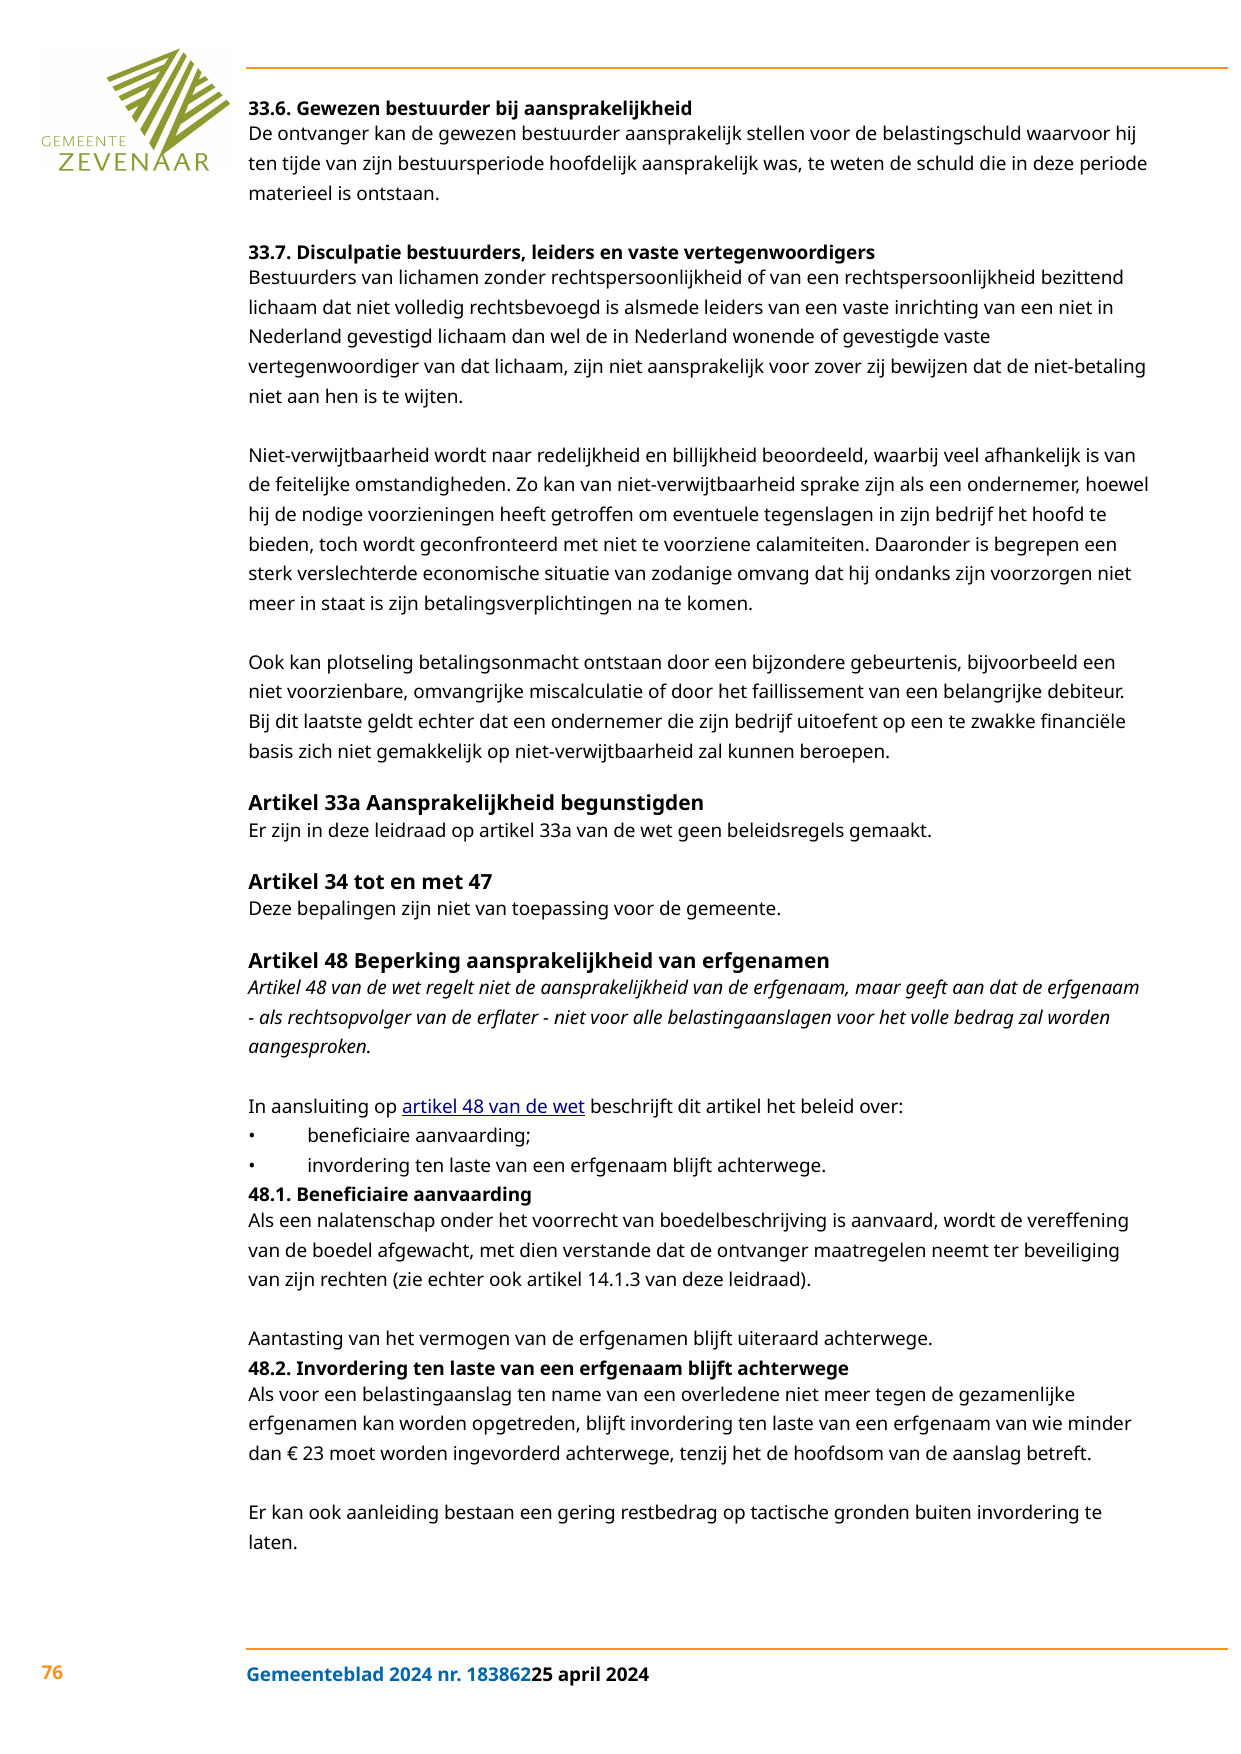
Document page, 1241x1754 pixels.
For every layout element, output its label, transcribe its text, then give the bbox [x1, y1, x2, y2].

text De ontvanger kan de gewezen bestuurder aansprakelijk stellen voor de belastingschuld waarvoor hij ten tijde van zijn bestuursperiode hoofdelijk aansprakelijk was, te weten de schuld die in deze periode materieel is ontstaan. [248, 121, 1152, 205]
text 33.6. Gewezen bestuurder bij aansprakelijkheid [248, 95, 1152, 121]
text In aansluiting op artikel 48 van de wet beschrijft dit artikel het beleid over: [248, 1093, 1152, 1118]
text Ook kan plotseling betalingsonmacht ontstaan door een bijzondere gebeurtenis, bijvoorbeeld een niet voorzienbare, omvangrijke miscalculatie of door het faillissement van een belangrijke debiteur. Bij dit laatste geldt echter dat een ondernemer die zijn bedrijf uitoefent op een te zwakke financiële basis zich niet gemakkelijk op niet-verwijtbaarheid zal kunnen beroepen. [248, 649, 1152, 764]
text Artikel 34 tot en met 47 [248, 867, 1152, 896]
text Als voor een belastingaanslag ten name van een overledene niet meer tegen de gezamenlijke erfgenamen kan worden opgetreden, blijft invordering ten laste van een erfgenaam van wie minder dan € 23 moet worden ingevorderd achterwege, tenzij het de hoofdsom van de aanslag betreft. [248, 1381, 1152, 1466]
text Er kan ook aanleiding bestaan een gering restbedrag op tactische gronden buiten invordering te laten. [248, 1499, 1152, 1554]
text Artikel 48 van de wet regelt niet de aansprakelijkheid van de erfgenaam, maar geeft aan dat de erfgenaam - als rechtsopvolger van de erflater - niet voor alle belastingaanslagen voor het volle bedrag zal worden aangesproken. [248, 974, 1152, 1059]
text Aantasting van het vermogen van de erfgenamen blijft uiteraard achterwege. [248, 1326, 1152, 1351]
text Er zijn in deze leidraad op artikel 33a van de wet geen beleidsregels gemaakt. [248, 817, 1152, 842]
picture [41, 47, 231, 172]
text Artikel 48 Beperking aansprakelijkheid van erfgenamen [248, 946, 1152, 974]
text Als een nalatenschap onder het voorrecht van boedelbeschrijving is aanvaard, wordt de vereffening van de boedel afgewacht, met dien verstande dat de ontvanger maatregelen neemt ter beveiliging van zijn rechten (zie echter ook artikel 14.1.3 van deze leidraad). [248, 1207, 1152, 1292]
text Artikel 33a Aansprakelijkheid begunstigden [248, 788, 1152, 817]
text 48.1. Beneficiaire aanvaarding [248, 1182, 1152, 1207]
text 33.7. Disculpatie bestuurders, leiders en vaste vertegenwoordigers [248, 239, 1152, 264]
text 48.2. Invordering ten laste van een erfgenaam blijft achterwege [248, 1355, 1152, 1381]
list beneficiaire aanvaarding; [248, 1122, 1152, 1148]
list invordering ten laste van een erfgenaam blijft achterwege. [248, 1152, 1152, 1178]
text Deze bepalingen zijn niet van toepassing voor de gemeente. [248, 896, 1152, 921]
text Niet-verwijtbaarheid wordt naar redelijkheid en billijkheid beoordeeld, waarbij veel afhankelijk is van de feitelijke omstandigheden. Zo kan van niet-verwijtbaarheid sprake zijn als een ondernemer, hoewel hij de nodige voorzieningen heeft getroffen om eventuele tegenslagen in zijn bedrijf het hoofd te bieden, toch wordt geconfronteerd met niet te voorziene calamiteiten. Daaronder is begrepen een sterk verslechterde economische situatie van zodanige omvang dat hij ondanks zijn voorzorgen niet meer in staat is zijn betalingsverplichtingen na te komen. [248, 442, 1152, 616]
text Bestuurders van lichamen zonder rechtspersoonlijkheid of van een rechtspersoonlijkheid bezittend lichaam dat niet volledig rechtsbevoegd is alsmede leiders van een vaste inrichting van een niet in Nederland gevestigd lichaam dan wel de in Nederland wonende of gevestigde vaste vertegenwoordiger van dat lichaam, zijn niet aansprakelijk voor zover zij bewijzen dat de niet-betaling niet aan hen is te wijten. [248, 264, 1152, 409]
